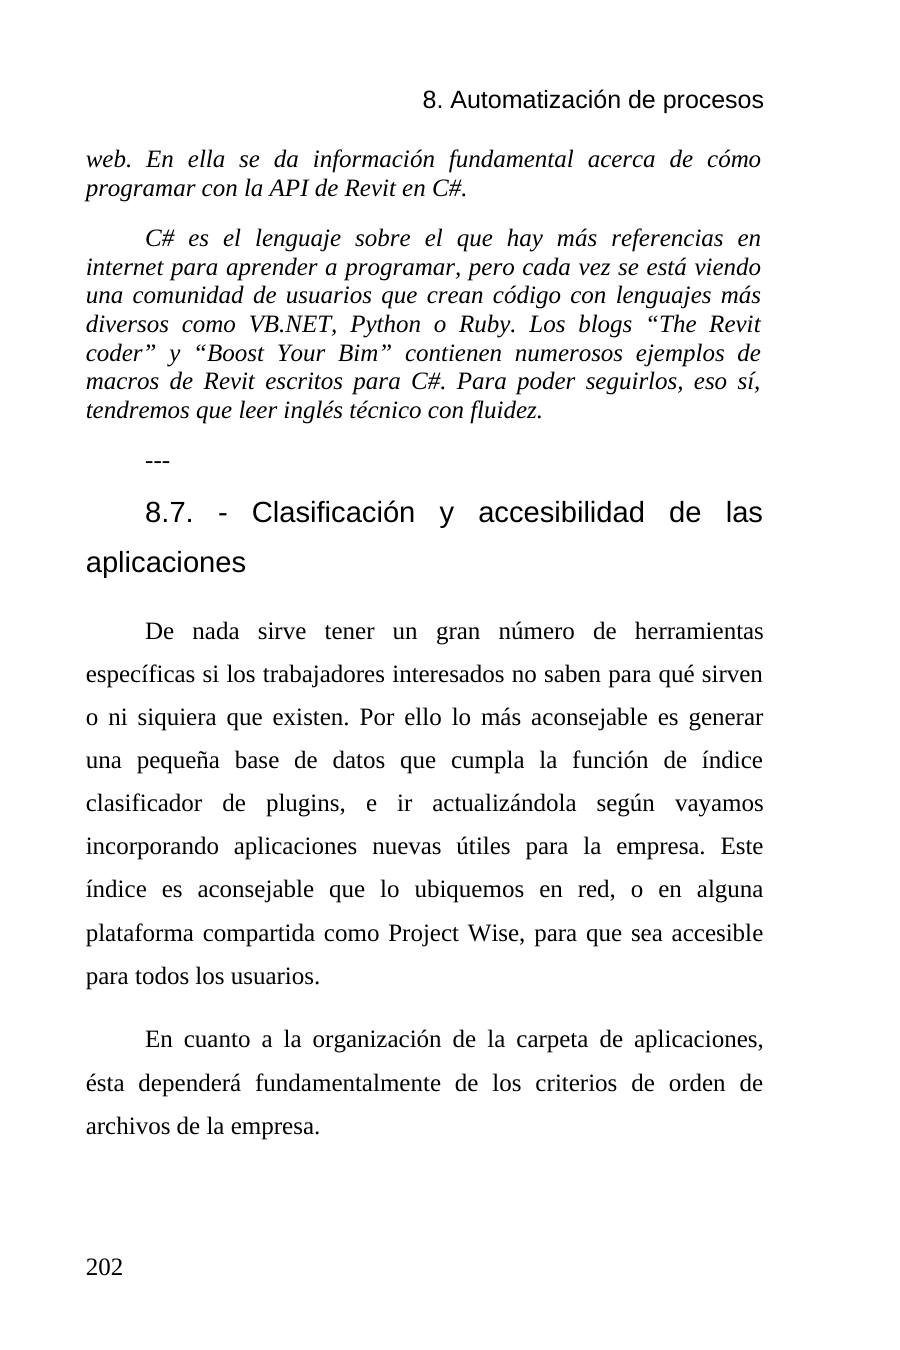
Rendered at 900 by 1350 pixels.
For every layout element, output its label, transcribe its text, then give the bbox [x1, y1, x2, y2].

text De nada sirve tener un gran número de herramientas específicas si los trabajadores interesados no saben para qué sirven o ni siquiera que existen. Por ello lo más aconsejable es generar una pequeña base de datos que cumpla la función de índice clasificador de plugins, e ir actualizándola según vayamos incorporando aplicaciones nuevas útiles para la empresa. Este índice es aconsejable que lo ubiquemos en red, o en alguna plataforma compartida como Project Wise, para que sea accesible para todos los usuarios. [86, 616, 764, 989]
text C# es el lenguaje sobre el que hay más referencias en internet para aprender a programar, pero cada vez se está viendo una comunidad de usuarios que crean código con lenguajes más diversos como VB.NET, Python o Ruby. Los blogs “The Revit coder” y “Boost Your Bim” contienen numerosos ejemplos de macros de Revit escritos para C#. Para poder seguirlos, eso sí, tendremos que leer inglés técnico con fluidez. [86, 223, 764, 424]
subtitle 8.7. - Clasificación y accesibilidad de las aplicaciones [86, 494, 764, 578]
text --- [86, 445, 764, 474]
text web. En ella se da información fundamental acerca de cómo programar con la API de Revit en C#. [86, 144, 764, 202]
text En cuanto a la organización de la carpeta de aplicaciones, ésta dependerá fundamentalmente de los criterios de orden de archivos de la empresa. [86, 1024, 764, 1139]
